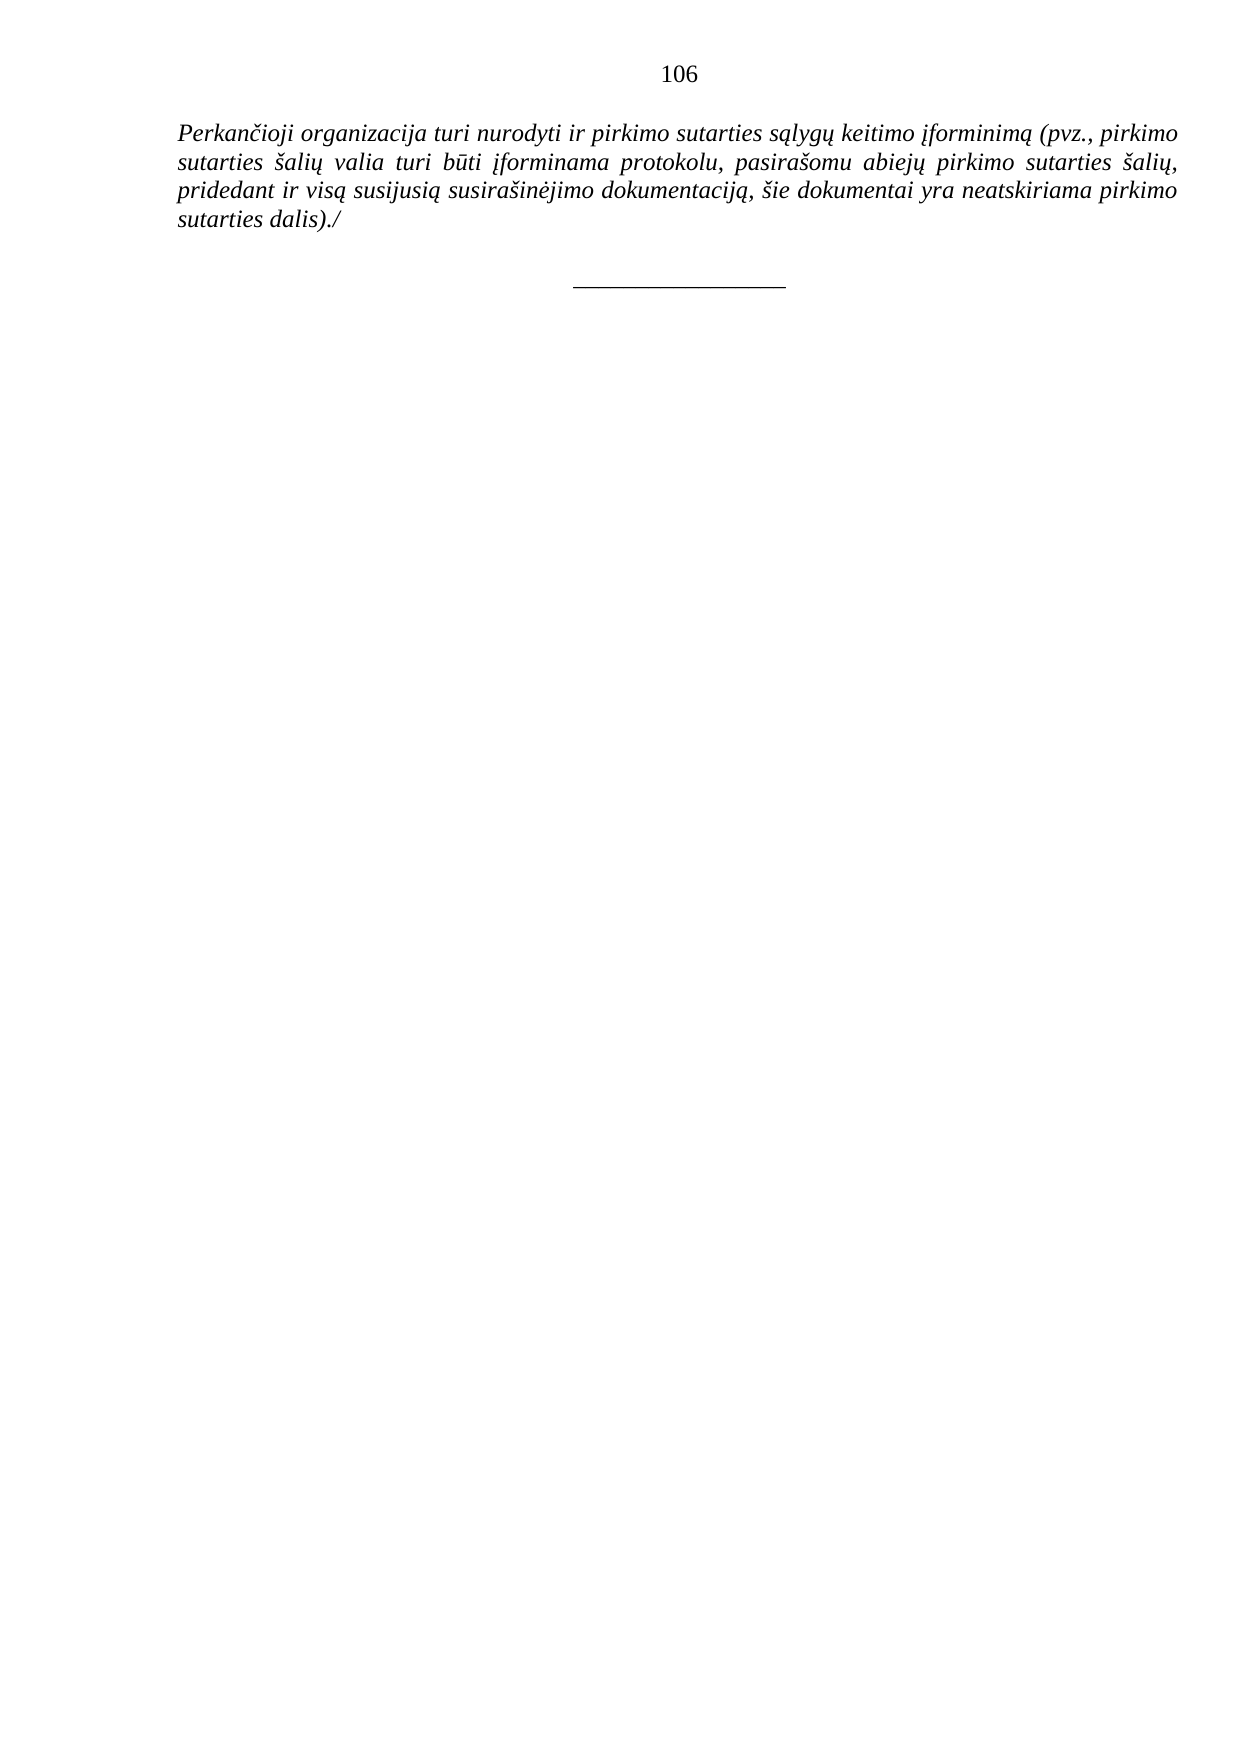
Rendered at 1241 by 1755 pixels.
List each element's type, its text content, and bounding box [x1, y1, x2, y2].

text Perkančioji organizacija turi nurodyti ir pirkimo sutarties sąlygų keitimo įforminimą (pvz., pirkimo sutarties šalių valia turi būti įforminama protokolu, pasirašomu abiejų pirkimo sutarties šalių, pridedant ir visą susijusią susirašinėjimo dokumentaciją, šie dokumentai yra neatskiriama pirkimo sutarties dalis)./ [177, 118, 1181, 233]
text _________________ [177, 262, 1181, 291]
